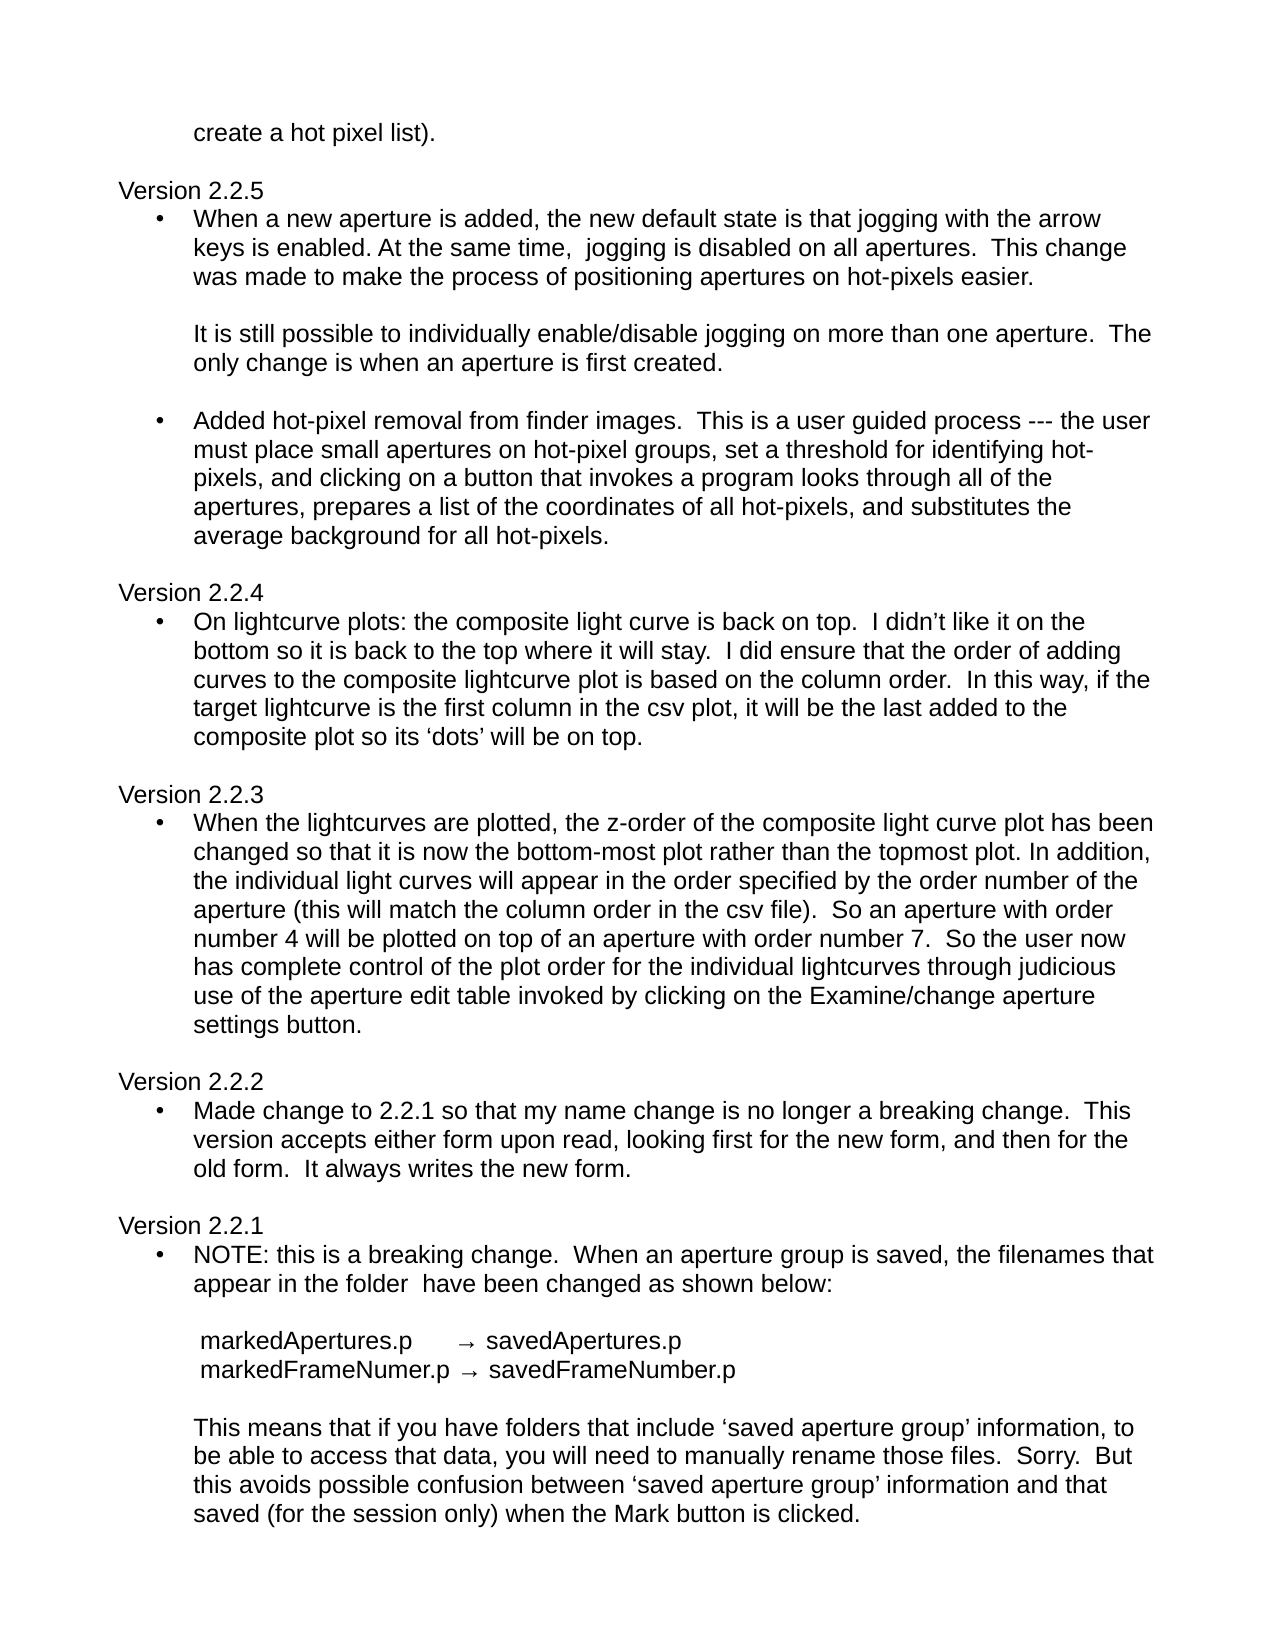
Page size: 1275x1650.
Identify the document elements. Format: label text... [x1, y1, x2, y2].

text Version 2.2.4 [118, 578, 1157, 607]
list create a hot pixel list). [156, 118, 1157, 147]
text Version 2.2.5 [118, 176, 1157, 204]
list Made change to 2.2.1 so that my name change is no longer a breaking change. This version accepts either form upon read, looking first for the new form, and then for the old form. It always writes the new form. [156, 1096, 1157, 1211]
list markedApertures.p → savedApertures.p markedFrameNumer.p → savedFrameNumber.p This means that if you have folders that include ‘saved aperture group’ information, to be able to access that data, you will need to manually rename those files. Sorry. But this avoids possible confusion between ‘saved aperture group’ information and that saved (for the session only) when the Mark button is clicked. [156, 1297, 1157, 1527]
list NOTE: this is a breaking change. When an aperture group is saved, the filenames that appear in the folder have been changed as shown below: [156, 1240, 1157, 1297]
list Added hot-pixel removal from finder images. This is a user guided process --- the user must place small apertures on hot-pixel groups, set a threshold for identifying hot-pixels, and clicking on a button that invokes a program looks through all of the apertures, prepares a list of the coordinates of all hot-pixels, and substitutes the average background for all hot-pixels. [156, 406, 1157, 578]
list When a new aperture is added, the new default state is that jogging with the arrow keys is enabled. At the same time, jogging is disabled on all apertures. This change was made to make the process of positioning apertures on hot-pixels easier. It is still possible to individually enable/disable jogging on more than one aperture. The only change is when an aperture is first created. [156, 204, 1157, 406]
text Version 2.2.2 [118, 1067, 1157, 1096]
text Version 2.2.3 [118, 780, 1157, 808]
text Version 2.2.1 [118, 1211, 1157, 1240]
list On lightcurve plots: the composite light curve is back on top. I didn’t like it on the bottom so it is back to the top where it will stay. I did ensure that the order of adding curves to the composite lightcurve plot is based on the column order. In this way, if the target lightcurve is the first column in the csv plot, it will be the last added to the composite plot so its ‘dots’ will be on top. [156, 607, 1157, 780]
list When the lightcurves are plotted, the z-order of the composite light curve plot has been changed so that it is now the bottom-most plot rather than the topmost plot. In addition, the individual light curves will appear in the order specified by the order number of the aperture (this will match the column order in the csv file). So an aperture with order number 4 will be plotted on top of an aperture with order number 7. So the user now has complete control of the plot order for the individual lightcurves through judicious use of the aperture edit table invoked by clicking on the Examine/change aperture settings button. [156, 808, 1157, 1067]
